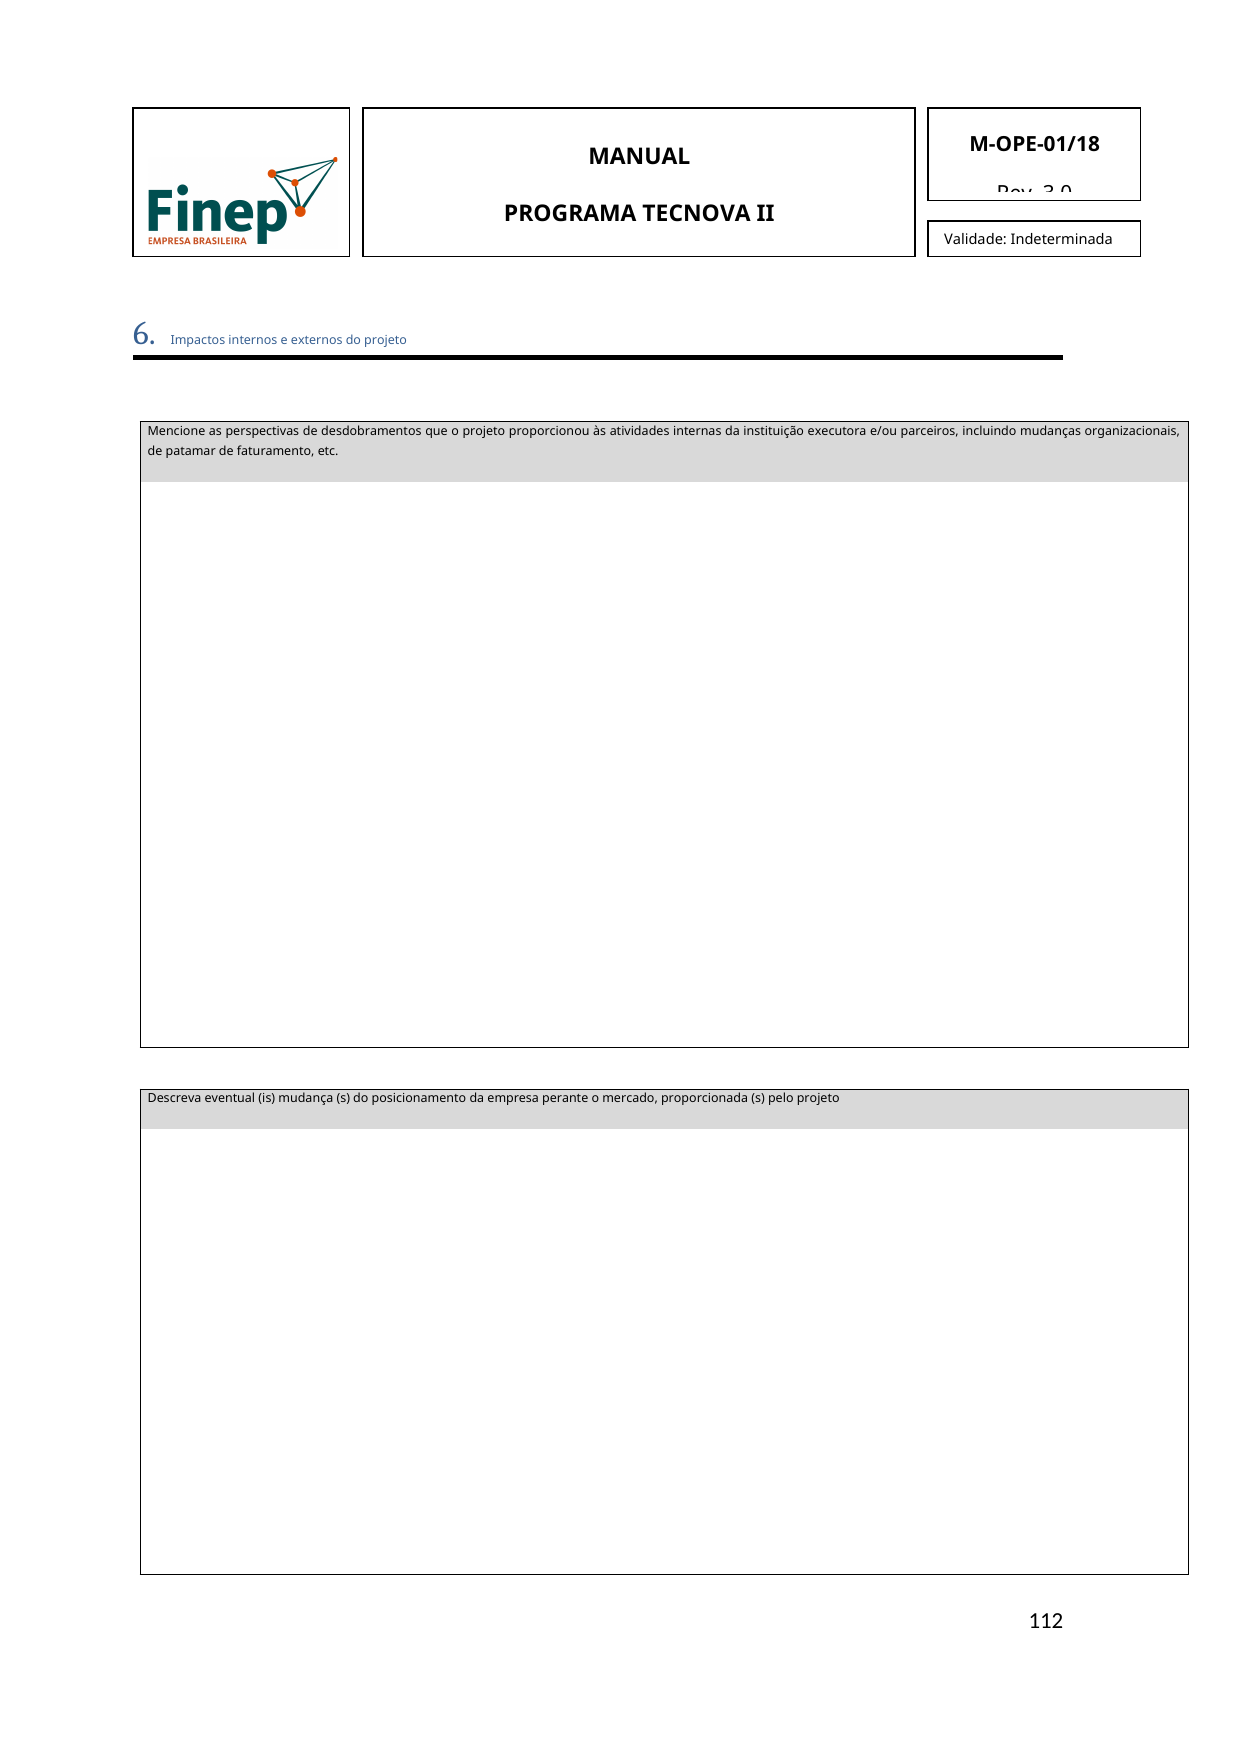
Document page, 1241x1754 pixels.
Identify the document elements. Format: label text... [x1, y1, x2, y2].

table_cell [141, 1130, 1188, 1574]
list Impactos internos e externos do projeto [133, 314, 1063, 355]
table_cell [141, 482, 1188, 1047]
table_header Descreva eventual (is) mudança (s) do posicionamento da empresa perante o mercado, proporcionada (s) pelo projeto [141, 1090, 1188, 1129]
table_header Mencione as perspectivas de desdobramentos que o projeto proporcionou às atividades internas da instituição executora e/ou parceiros, incluindo mudanças organizacionais, de patamar de faturamento, etc. [141, 422, 1188, 482]
